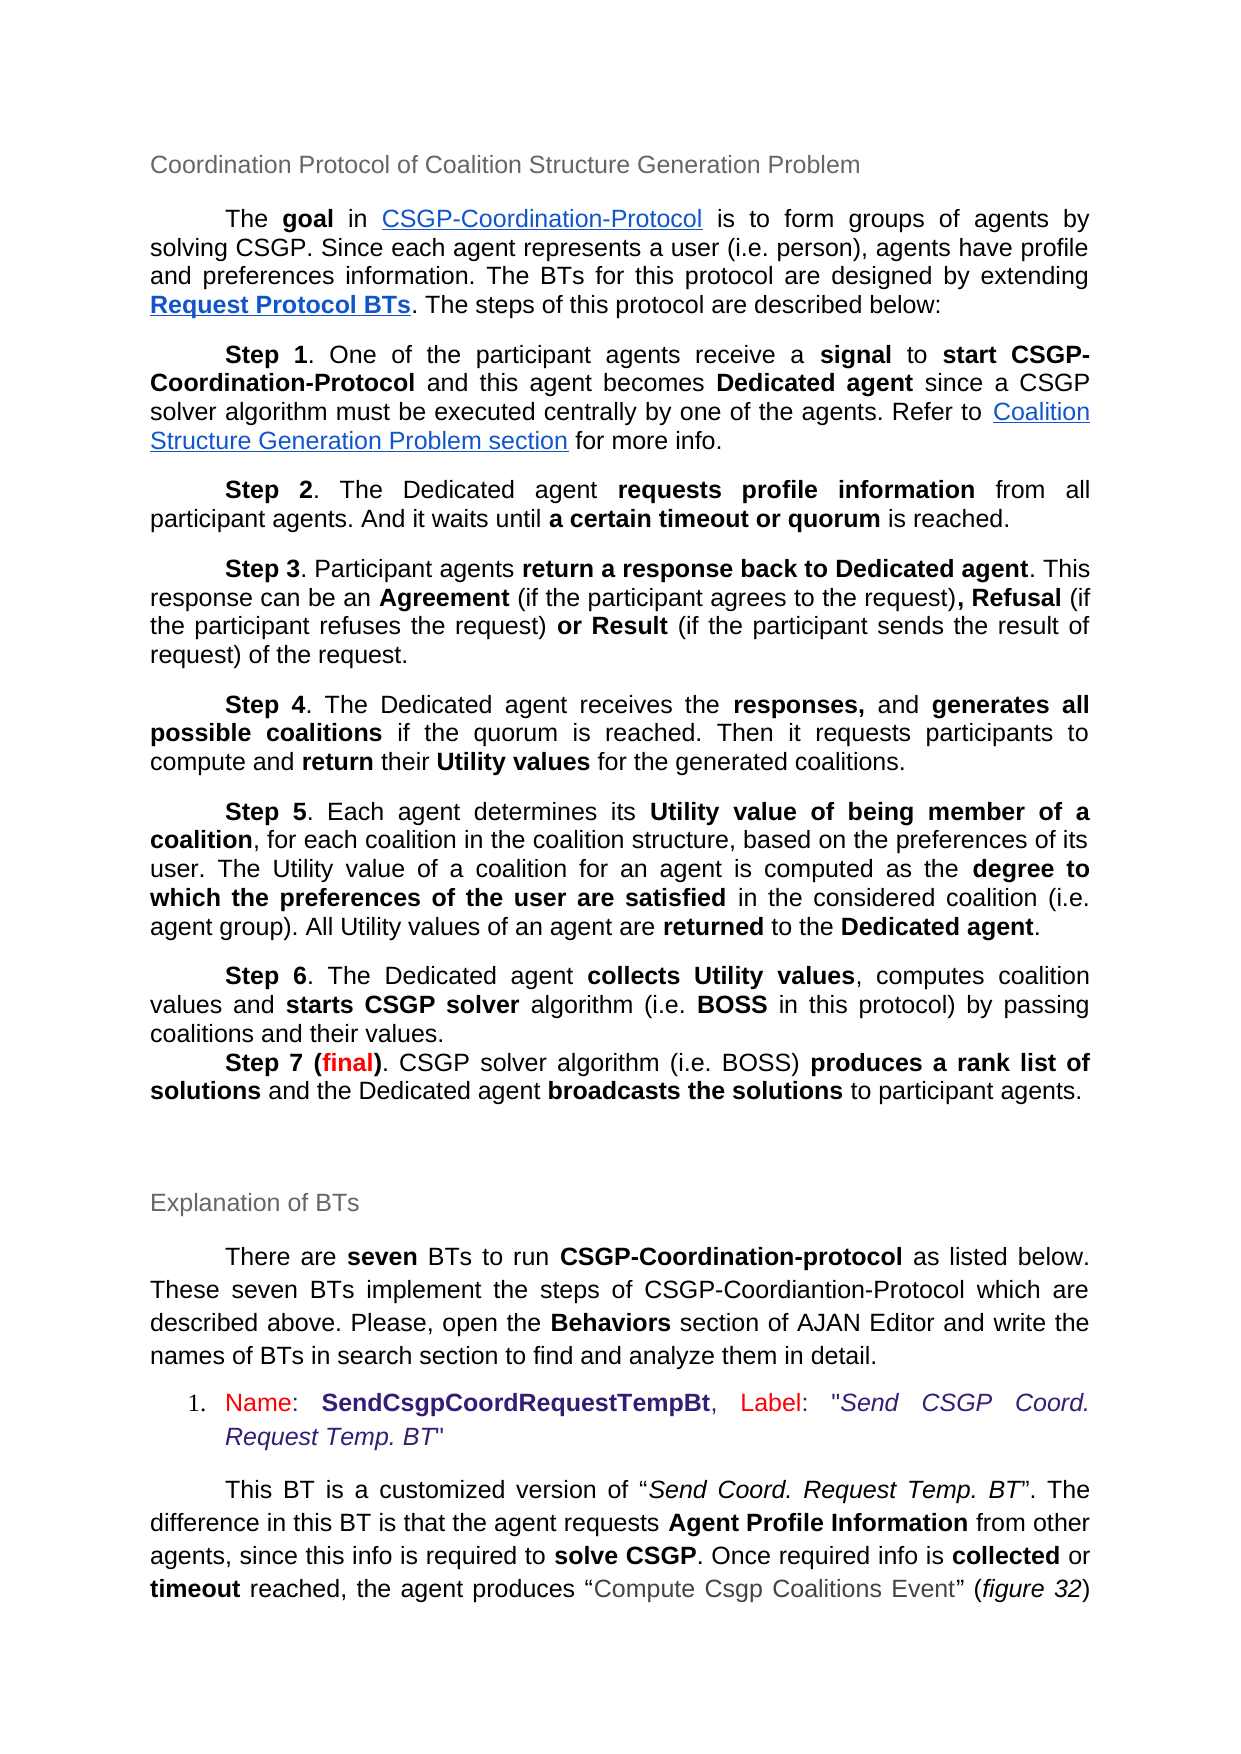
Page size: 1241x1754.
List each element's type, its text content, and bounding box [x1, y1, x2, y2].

text Step 4. The Dedicated agent receives the responses, and generates all possible coalitions if the quorum is reached. Then it requests participants to compute and return their Utility values for the generated coalitions. [150, 689, 1090, 776]
list Name: SendCsgpCoordRequestTempBt, Label: "Send CSGP Coord. Request Temp. BT" [187, 1388, 1090, 1450]
text Step 2. The Dedicated agent requests profile information from all participant agents. And it waits until a certain timeout or quorum is reached. [150, 475, 1090, 533]
text This BT is a customized version of “Send Coord. Request Temp. BT”. The difference in this BT is that the agent requests Agent Profile Information from other agents, since this info is required to solve CSGP. Once required info is collected or timeout reached, the agent produces “Compute Csgp Coalitions Event” (figure 32) [150, 1475, 1090, 1603]
text Step 1. One of the participant agents receive a signal to start CSGP-Coordination-Protocol and this agent becomes Dedicated agent since a CSGP solver algorithm must be executed centrally by one of the agents. Refer to Coalition Structure Generation Problem section for more info. [150, 339, 1090, 454]
subtitle Coordination Protocol of Coalition Structure Generation Problem [150, 150, 1090, 179]
text The goal in CSGP-Coordination-Protocol is to form groups of agents by solving CSGP. Since each agent represents a user (i.e. person), agents have profile and preferences information. The BTs for this protocol are designed by extending Request Protocol BTs. The steps of this protocol are described below: [150, 204, 1090, 319]
text Step 5. Each agent determines its Utility value of being member of a coalition, for each coalition in the coalition structure, based on the preferences of its user. The Utility value of a coalition for an agent is computed as the degree to which the preferences of the user are satisfied in the considered coalition (i.e. agent group). All Utility values of an agent are returned to the Dedicated agent. [150, 797, 1090, 940]
text Step 7 (final). CSGP solver algorithm (i.e. BOSS) produces a rank list of solutions and the Dedicated agent broadcasts the solutions to participant agents. [150, 1047, 1090, 1105]
subtitle Explanation of BTs [150, 1188, 1090, 1217]
text Step 3. Participant agents return a response back to Dedicated agent. This response can be an Agreement (if the participant agrees to the request), Refusal (if the participant refuses the request) or Result (if the participant sends the result of request) of the request. [150, 554, 1090, 669]
text Step 6. The Dedicated agent collects Utility values, computes coalition values and starts CSGP solver algorithm (i.e. BOSS in this protocol) by passing coalitions and their values. [150, 961, 1090, 1047]
text There are seven BTs to run CSGP-Coordination-protocol as listed below. These seven BTs implement the steps of CSGP-Coordiantion-Protocol which are described above. Please, open the Behaviors section of AJAN Editor and write the names of BTs in search section to find and analyze them in detail. [150, 1242, 1090, 1369]
